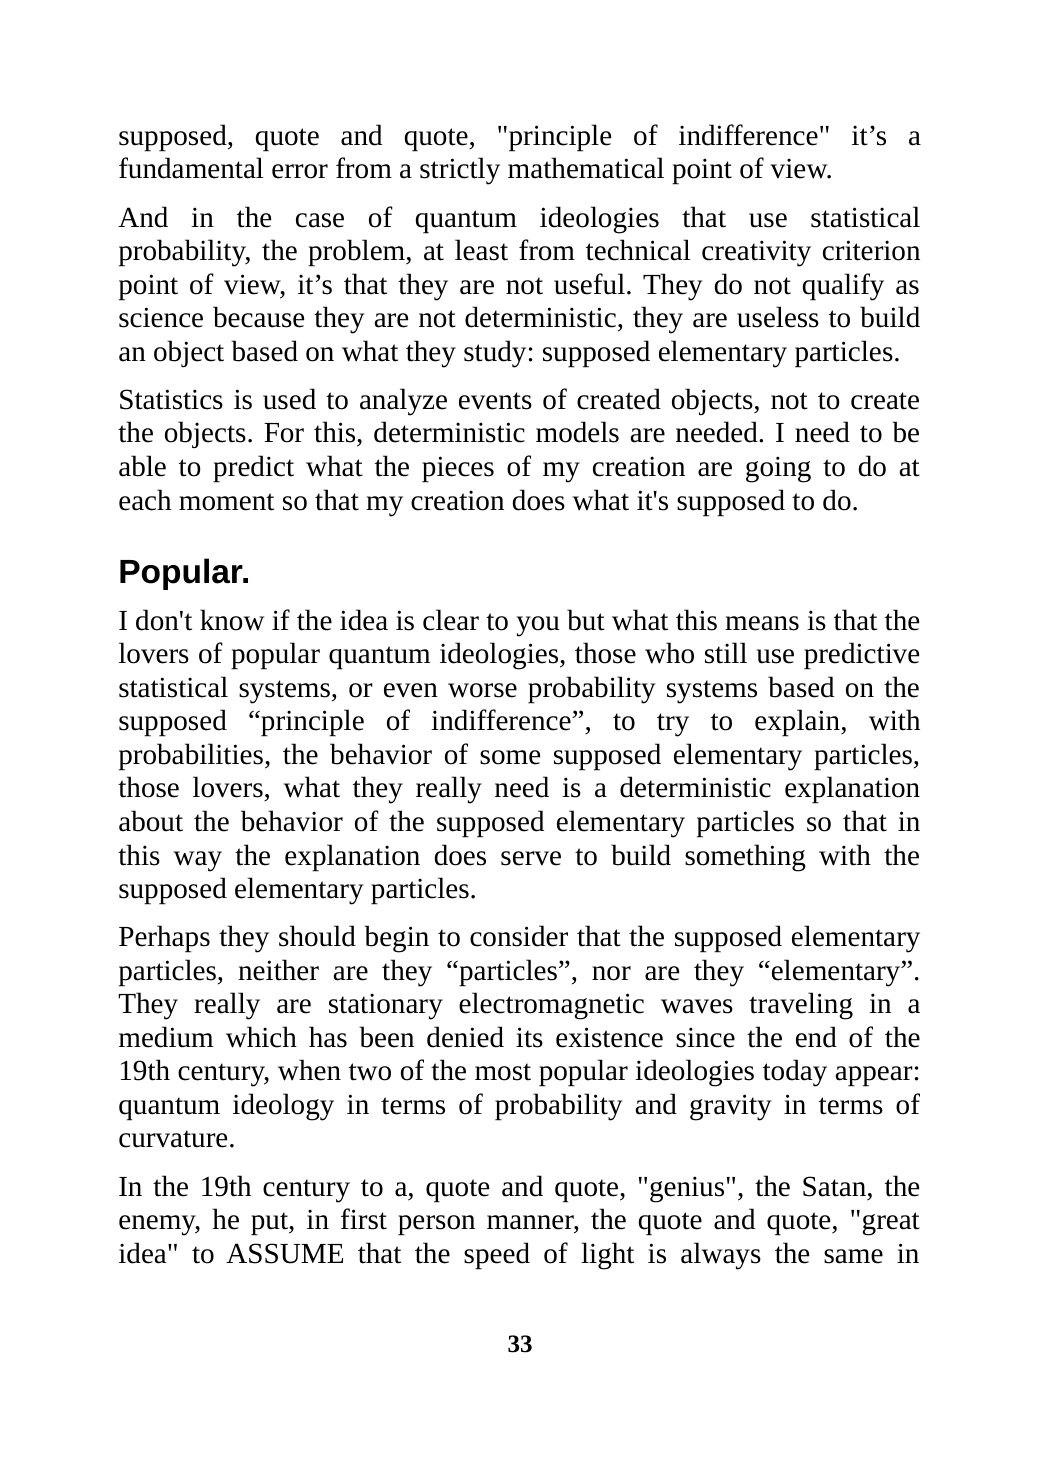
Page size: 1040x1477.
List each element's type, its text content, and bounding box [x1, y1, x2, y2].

text In the 19th century to a, quote and quote, "genius", the Satan, the enemy, he put, in first person manner, the quote and quote, "great idea" to ASSUME that the speed of light is always the same in [118, 1169, 921, 1269]
text Perhaps they should begin to consider that the supposed elementary particles, neither are they “particles”, nor are they “elementary”. They really are stationary electromagnetic waves traveling in a medium which has been denied its existence since the end of the 19th century, when two of the most popular ideologies today appear: quantum ideology in terms of probability and gravity in terms of curvature. [118, 919, 921, 1154]
subtitle Popular. [118, 552, 921, 590]
text Statistics is used to analyze events of created objects, not to create the objects. For this, deterministic models are needed. I need to be able to predict what the pieces of my creation are going to do at each moment so that my creation does what it's supposed to do. [118, 382, 921, 516]
text supposed, quote and quote, "principle of indifference" it’s a fundamental error from a strictly mathematical point of view. [118, 118, 921, 185]
text I don't know if the idea is clear to you but what this means is that the lovers of popular quantum ideologies, those who still use predictive statistical systems, or even worse probability systems based on the supposed “principle of indifference”, to try to explain, with probabilities, the behavior of some supposed elementary particles, those lovers, what they really need is a deterministic explanation about the behavior of the supposed elementary particles so that in this way the explanation does serve to build something with the supposed elementary particles. [118, 603, 921, 905]
text And in the case of quantum ideologies that use statistical probability, the problem, at least from technical creativity criterion point of view, it’s that they are not useful. They do not qualify as science because they are not deterministic, they are useless to build an object based on what they study: supposed elementary particles. [118, 200, 921, 367]
